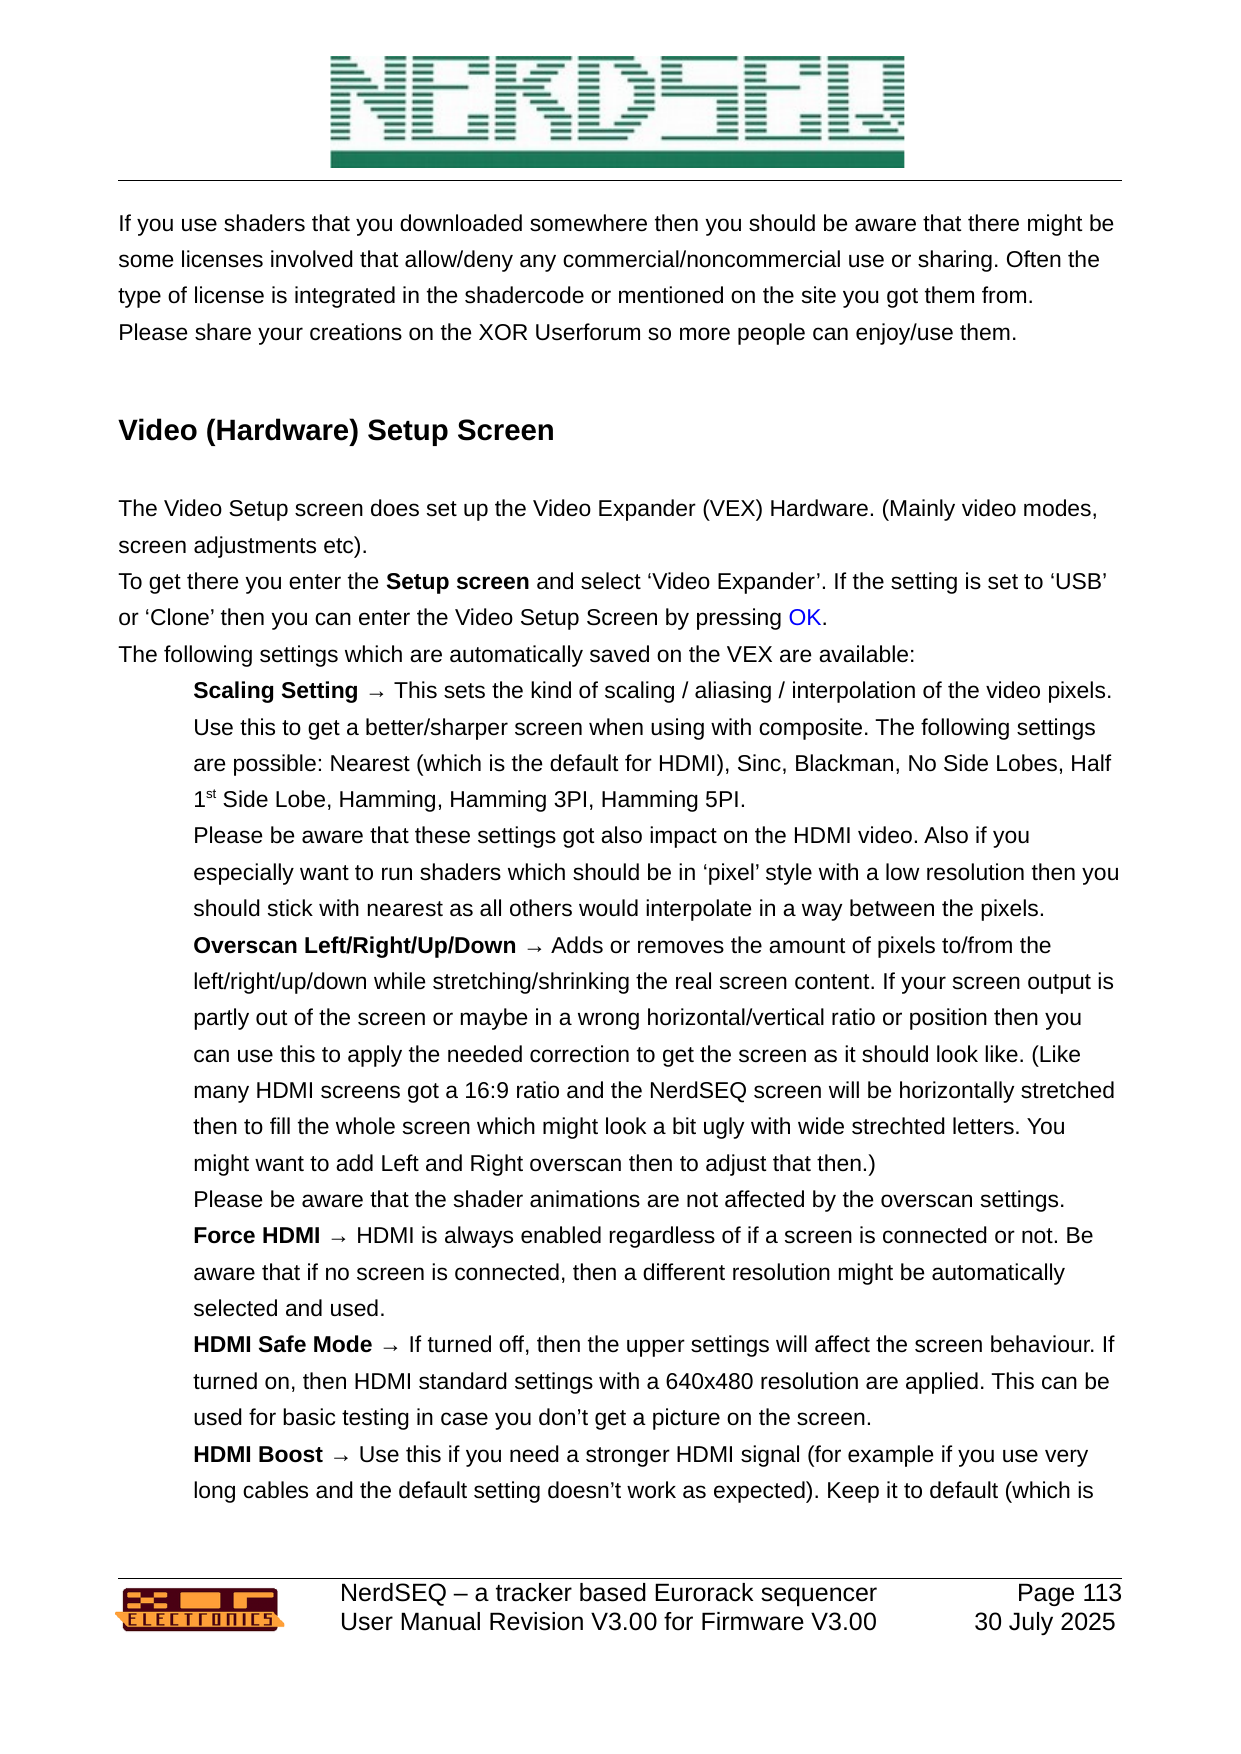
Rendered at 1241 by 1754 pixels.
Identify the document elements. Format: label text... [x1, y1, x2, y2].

text If you use shaders that you downloaded somewhere then you should be aware that there might be some licenses involved that allow/deny any commercial/noncommercial use or sharing. Often the type of license is integrated in the shadercode or mentioned on the site you got them from. [118, 209, 1122, 309]
text HDMI Safe Mode → If turned off, then the upper settings will affect the screen behaviour. If turned on, then HDMI standard settings with a 640x480 resolution are applied. This can be used for basic testing in case you don’t get a picture on the screen. [193, 1331, 1122, 1431]
text Please share your creations on the XOR Userforum so more people can enjoy/use them. [118, 319, 1122, 345]
text The following settings which are automatically saved on the VEX are available: [118, 641, 1122, 667]
text HDMI Boost → Use this if you need a stronger HDMI signal (for example if you use very long cables and the default setting doesn’t work as expected). Keep it to default (which is [193, 1441, 1122, 1503]
text Overscan Left/Right/Up/Down → Adds or removes the amount of pixels to/from the left/right/up/down while stretching/shrinking the real screen content. If your screen output is partly out of the screen or maybe in a wrong horizontal/vertical ratio or position then you can use this to apply the needed correction to get the screen as it should look like. (Like many HDMI screens got a 16:9 ratio and the NerdSEQ screen will be horizontally stretched then to fill the whole screen which might look a bit ugly with wide strechted letters. You might want to add Left and Right overscan then to adjust that then.) [193, 932, 1122, 1176]
subtitle Video (Hardware) Setup Screen [118, 413, 1122, 446]
picture [330, 56, 905, 168]
text Force HDMI → HDMI is always enabled regardless of if a screen is connected or not. Be aware that if no screen is connected, then a different resolution might be automatically selected and used. [193, 1222, 1122, 1321]
picture [115, 1584, 285, 1634]
text To get there you enter the Setup screen and select ‘Video Expander’. If the setting is set to ‘USB’ or ‘Clone’ then you can enter the Video Setup Screen by pressing OK. [118, 568, 1122, 631]
text Scaling Setting → This sets the kind of scaling / aliasing / interpolation of the video pixels. Use this to get a better/sharper screen when using with composite. The following settings are possible: Nearest (which is the default for HDMI), Sinc, Blackman, No Side Lobes, Half 1st Side Lobe, Hamming, Hamming 3PI, Hamming 5PI. [193, 677, 1122, 812]
text Please be aware that the shader animations are not affected by the overscan settings. [193, 1186, 1122, 1212]
text Please be aware that these settings got also impact on the HDMI video. Also if you especially want to run shaders which should be in ‘pixel’ style with a low resolution then you should stick with nearest as all others would interpolate in a way between the pixels. [193, 822, 1122, 922]
text The Video Setup screen does set up the Video Expander (VEX) Hardware. (Mainly video modes, screen adjustments etc). [118, 495, 1122, 558]
